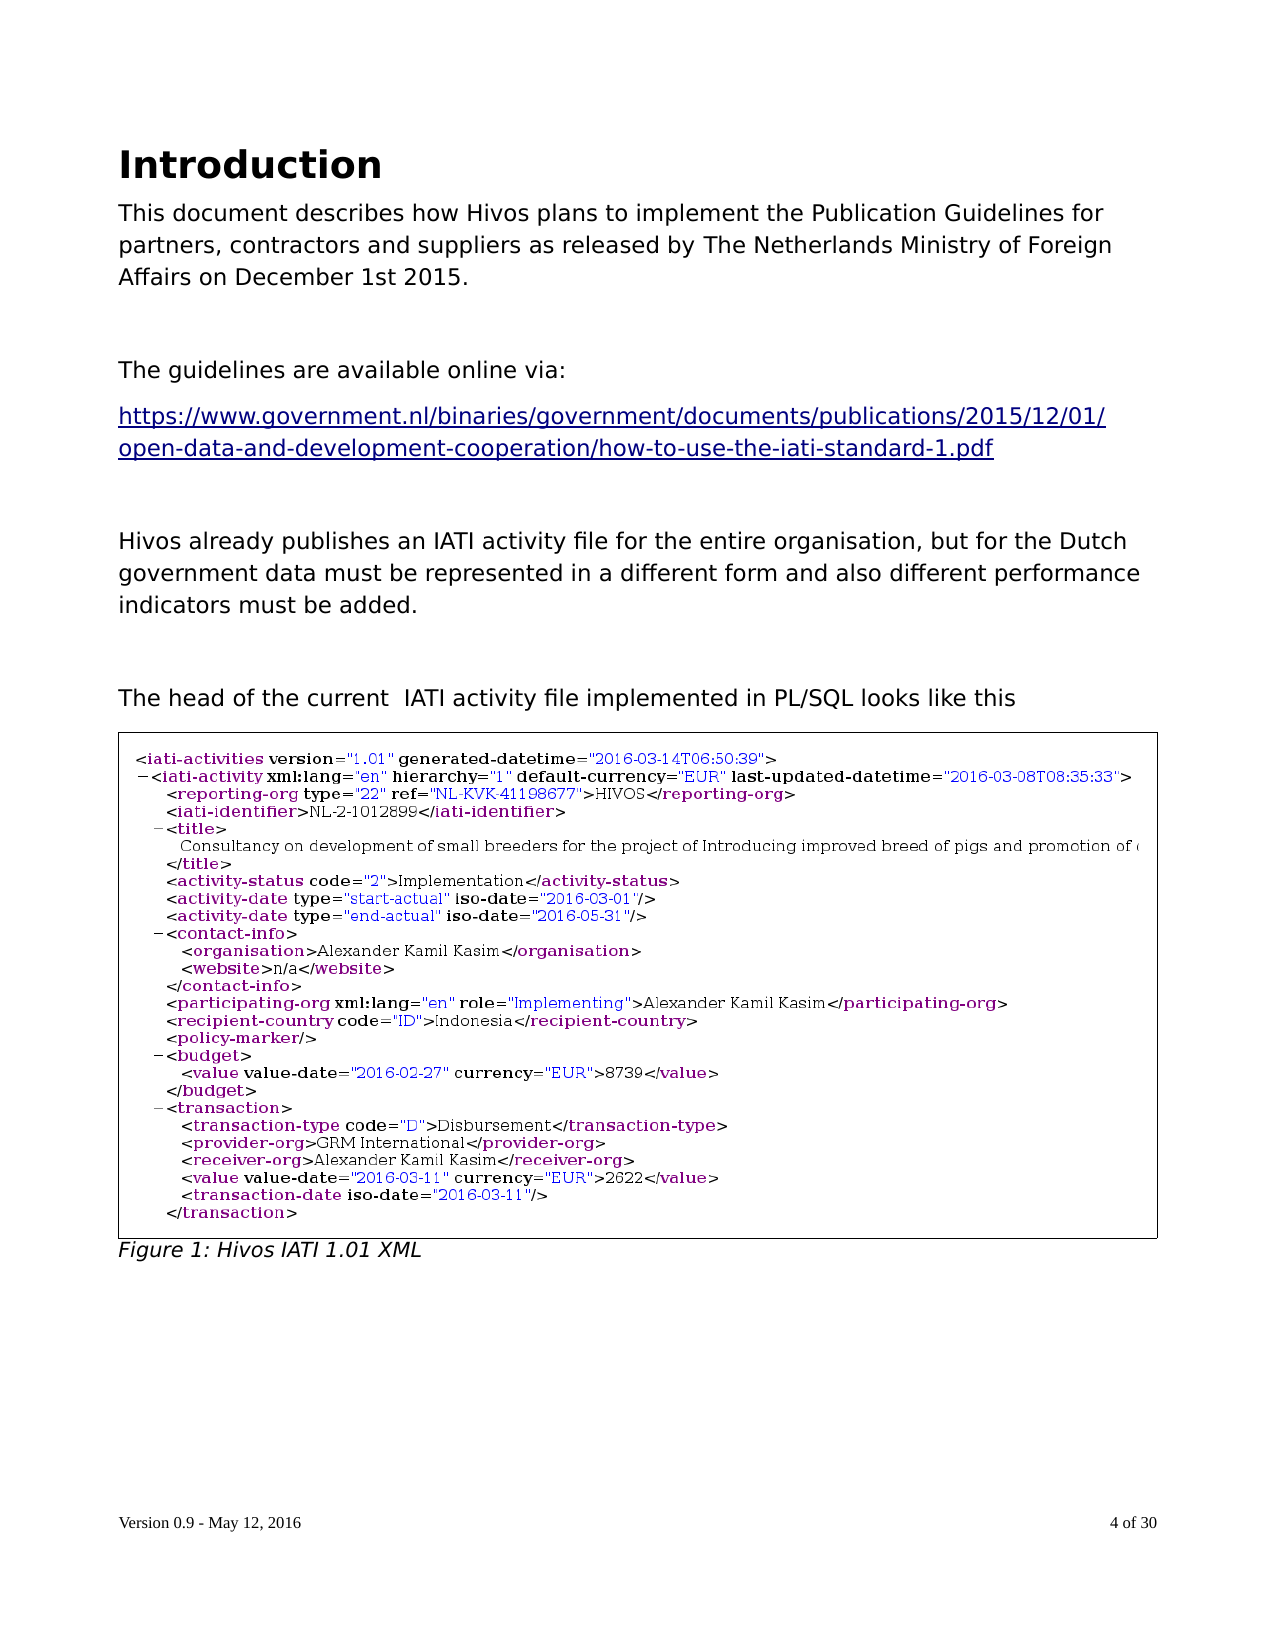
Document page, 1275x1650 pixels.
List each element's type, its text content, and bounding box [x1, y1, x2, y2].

text https://www.government.nl/binaries/government/documents/publications/2015/12/01/open-data-and-development-cooperation/how-to-use-the-iati-standard-1.pdf [118, 403, 1157, 462]
text The guidelines are available online via: [118, 357, 1157, 383]
subtitle Introduction [118, 143, 1157, 187]
text [119, 733, 1157, 1238]
text Figure 1: Hivos IATI 1.01 XML [118, 1239, 1157, 1262]
text This document describes how Hivos plans to implement the Publication Guidelines for partners, contractors and suppliers as released by The Netherlands Ministry of Foreign Affairs on December 1st 2015. [118, 200, 1157, 290]
text The head of the current IATI activity file implemented in PL/SQL looks like this [118, 686, 1157, 712]
picture [136, 750, 1139, 1221]
text Hivos already publishes an IATI activity file for the entire organisation, but for the Dutch government data must be represented in a different form and also different performance indicators must be added. [118, 528, 1157, 619]
